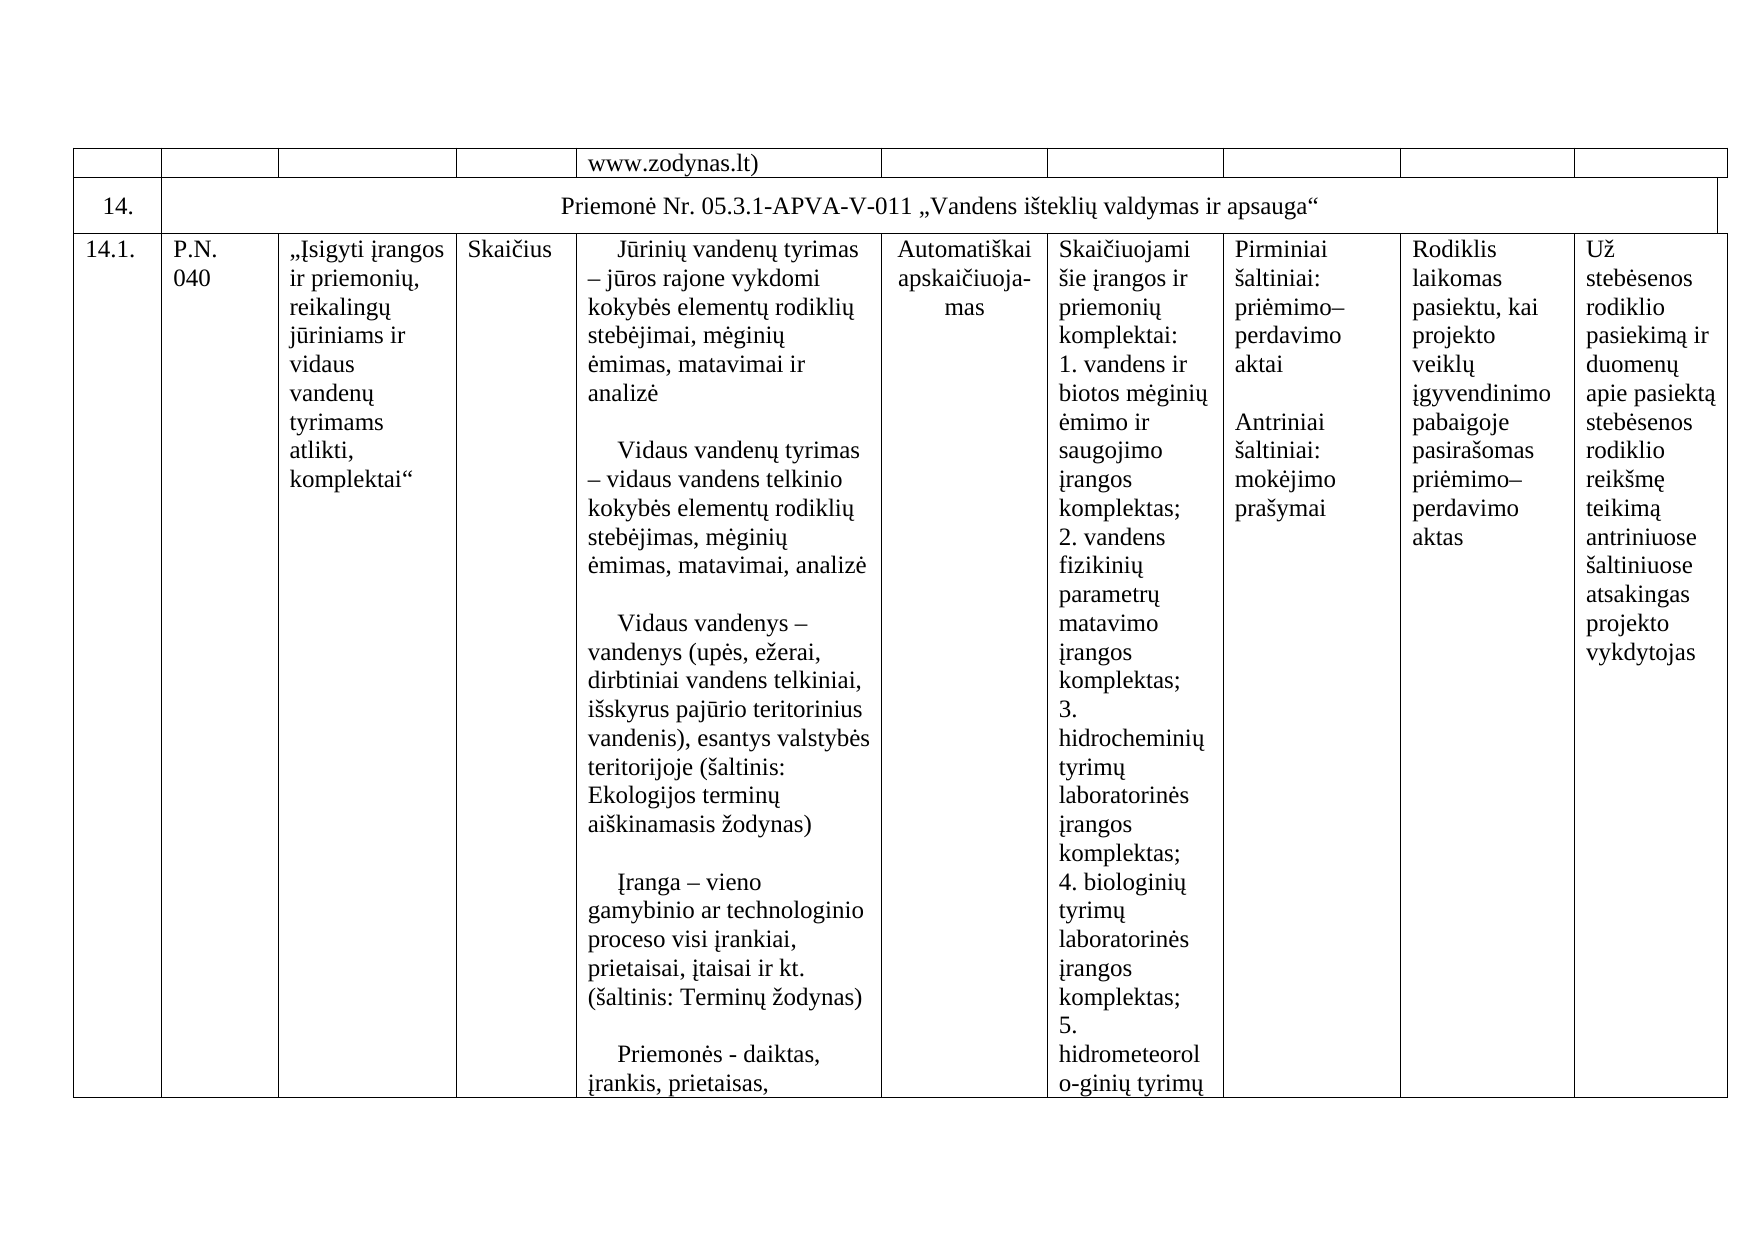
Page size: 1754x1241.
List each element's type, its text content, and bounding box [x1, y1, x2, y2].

table_cell [457, 149, 576, 177]
table_cell Už stebėsenos rodiklio pasiekimą ir duomenų apie pasiektą stebėsenos rodiklio reikšmę teikimą antriniuose šaltiniuose atsakingas projekto vykdytojas [1575, 234, 1727, 1097]
table_cell Rodiklis laikomas pasiektu, kai projekto veiklų įgyvendinimo pabaigoje pasirašomas priėmimo–perdavimo aktas [1401, 234, 1574, 1097]
table_cell [1224, 149, 1400, 177]
table_cell [162, 149, 278, 177]
table_cell 14. [74, 178, 161, 233]
table_cell 14.1. [74, 234, 161, 1097]
table_cell Automatiškai apskaičiuoja-mas [882, 234, 1047, 1097]
table_cell [279, 149, 456, 177]
table_cell [882, 149, 1047, 177]
table_cell [74, 149, 161, 177]
table_cell P.N. 040 [162, 234, 278, 1097]
table_cell Priemonė Nr. 05.3.1-APVA-V-011 „Vandens išteklių valdymas ir apsauga“ [162, 178, 1717, 233]
table_cell [1718, 178, 1722, 233]
table_cell [1575, 149, 1727, 177]
table_cell [1048, 149, 1223, 177]
table_cell www.zodynas.lt) [577, 149, 881, 177]
table_cell Jūrinių vandenų tyrimas – jūros rajone vykdomi kokybės elementų rodiklių stebėjimai, mėginių ėmimas, matavimai ir analizė Vidaus vandenų tyrimas – vidaus vandens telkinio kokybės elementų rodiklių stebėjimas, mėginių ėmimas, matavimai, analizė Vidaus vandenys – vandenys (upės, ežerai, dirbtiniai vandens telkiniai, išskyrus pajūrio teritorinius vandenis), esantys valstybės teritorijoje (šaltinis: Ekologijos terminų aiškinamasis žodynas) Įranga – vieno gamybinio ar technologinio proceso visi įrankiai, prietaisai, įtaisai ir kt. (šaltinis: Terminų žodynas) Priemonės - daiktas, įrankis, prietaisas, [577, 234, 881, 1097]
table_cell Skaičius [457, 234, 576, 1097]
table_cell Skaičiuojami šie įrangos ir priemonių komplektai: 1. vandens ir biotos mėginių ėmimo ir saugojimo įrangos komplektas; 2. vandens fizikinių parametrų matavimo įrangos komplektas; 3. hidrocheminių tyrimų laboratorinės įrangos komplektas; 4. biologinių tyrimų laboratorinės įrangos komplektas; 5. hidrometeorolo-ginių tyrimų [1048, 234, 1223, 1097]
table_cell [1722, 178, 1728, 233]
table_cell „Įsigyti įrangos ir priemonių, reikalingų jūriniams ir vidaus vandenų tyrimams atlikti, komplektai“ [279, 234, 456, 1097]
table_cell [1401, 149, 1574, 177]
table_cell Pirminiai šaltiniai: priėmimo–perdavimo aktai Antriniai šaltiniai: mokėjimo prašymai [1224, 234, 1400, 1097]
